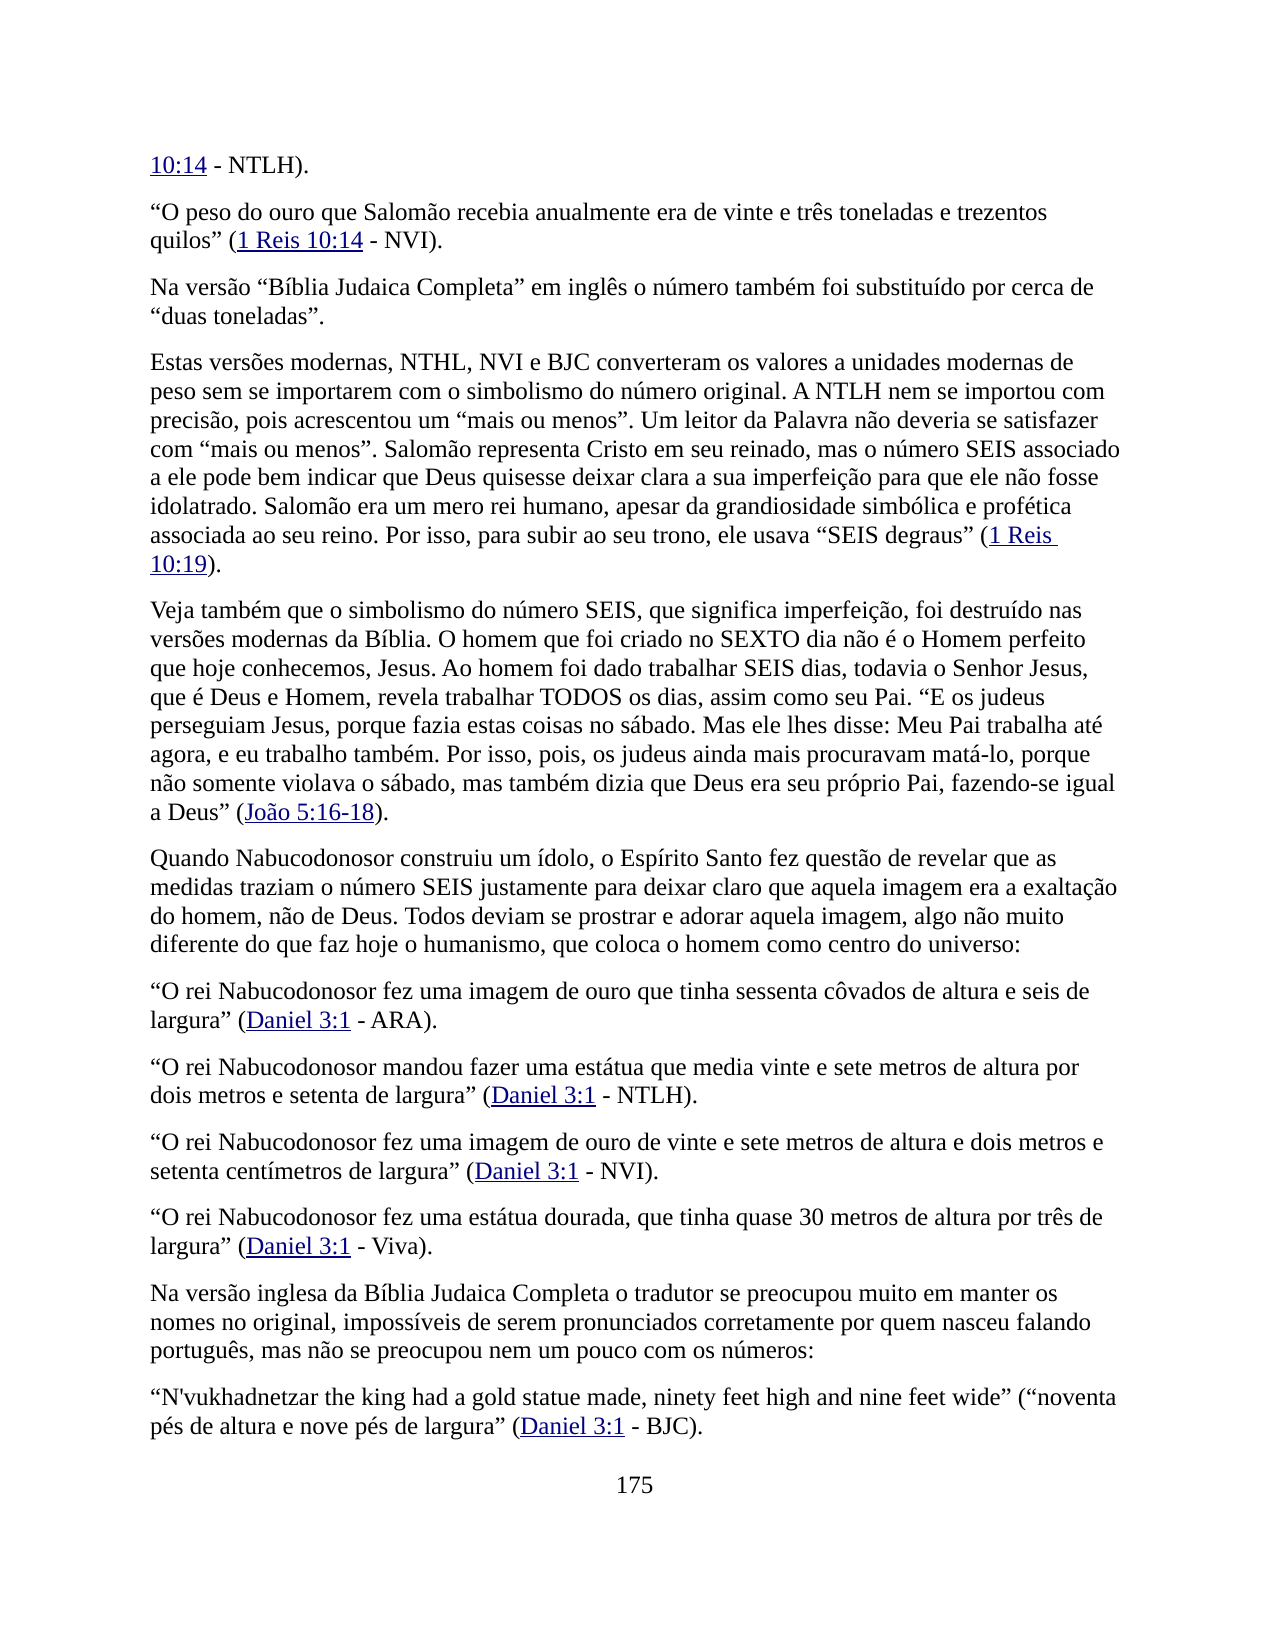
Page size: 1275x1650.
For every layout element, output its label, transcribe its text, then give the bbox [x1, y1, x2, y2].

text 10:14 - NTLH). [150, 150, 1125, 179]
text Na versão “Bíblia Judaica Completa” em inglês o número também foi substituído por cerca de “duas toneladas”. [150, 272, 1125, 329]
text Quando Nabucodonosor construiu um ídolo, o Espírito Santo fez questão de revelar que as medidas traziam o número SEIS justamente para deixar claro que aquela imagem era a exaltação do homem, não de Deus. Todos deviam se prostrar e adorar aquela imagem, algo não muito diferente do que faz hoje o humanismo, que coloca o homem como centro do universo: [150, 843, 1125, 958]
text “O rei Nabucodonosor fez uma imagem de ouro que tinha sessenta côvados de altura e seis de largura” (Daniel 3:1 - ARA). [150, 976, 1125, 1034]
text Na versão inglesa da Bíblia Judaica Completa o tradutor se preocupou muito em manter os nomes no original, impossíveis de serem pronunciados corretamente por quem nasceu falando português, mas não se preocupou nem um pouco com os números: [150, 1278, 1125, 1364]
text Estas versões modernas, NTHL, NVI e BJC converteram os valores a unidades modernas de peso sem se importarem com o simbolismo do número original. A NTLH nem se importou com precisão, pois acrescentou um “mais ou menos”. Um leitor da Palavra não deveria se satisfazer com “mais ou menos”. Salomão representa Cristo em seu reinado, mas o número SEIS associado a ele pode bem indicar que Deus quisesse deixar clara a sua imperfeição para que ele não fosse idolatrado. Salomão era um mero rei humano, apesar da grandiosidade simbólica e profética associada ao seu reino. Por isso, para subir ao seu trono, ele usava “SEIS degraus” (1 Reis 10:19). [150, 347, 1125, 577]
text “O rei Nabucodonosor mandou fazer uma estátua que media vinte e sete metros de altura por dois metros e setenta de largura” (Daniel 3:1 - NTLH). [150, 1052, 1125, 1109]
text “O rei Nabucodonosor fez uma estátua dourada, que tinha quase 30 metros de altura por três de largura” (Daniel 3:1 - Viva). [150, 1202, 1125, 1260]
text “N'vukhadnetzar the king had a gold statue made, ninety feet high and nine feet wide” (“noventa pés de altura e nove pés de largura” (Daniel 3:1 - BJC). [150, 1382, 1125, 1439]
text “O rei Nabucodonosor fez uma imagem de ouro de vinte e sete metros de altura e dois metros e setenta centímetros de largura” (Daniel 3:1 - NVI). [150, 1127, 1125, 1184]
text “O peso do ouro que Salomão recebia anualmente era de vinte e três toneladas e trezentos quilos” (1 Reis 10:14 - NVI). [150, 197, 1125, 254]
text Veja também que o simbolismo do número SEIS, que significa imperfeição, foi destruído nas versões modernas da Bíblia. O homem que foi criado no SEXTO dia não é o Homem perfeito que hoje conhecemos, Jesus. Ao homem foi dado trabalhar SEIS dias, todavia o Senhor Jesus, que é Deus e Homem, revela trabalhar TODOS os dias, assim como seu Pai. “E os judeus perseguiam Jesus, porque fazia estas coisas no sábado. Mas ele lhes disse: Meu Pai trabalha até agora, e eu trabalho também. Por isso, pois, os judeus ainda mais procuravam matá-lo, porque não somente violava o sábado, mas também dizia que Deus era seu próprio Pai, fazendo-se igual a Deus” (João 5:16-18). [150, 595, 1125, 825]
